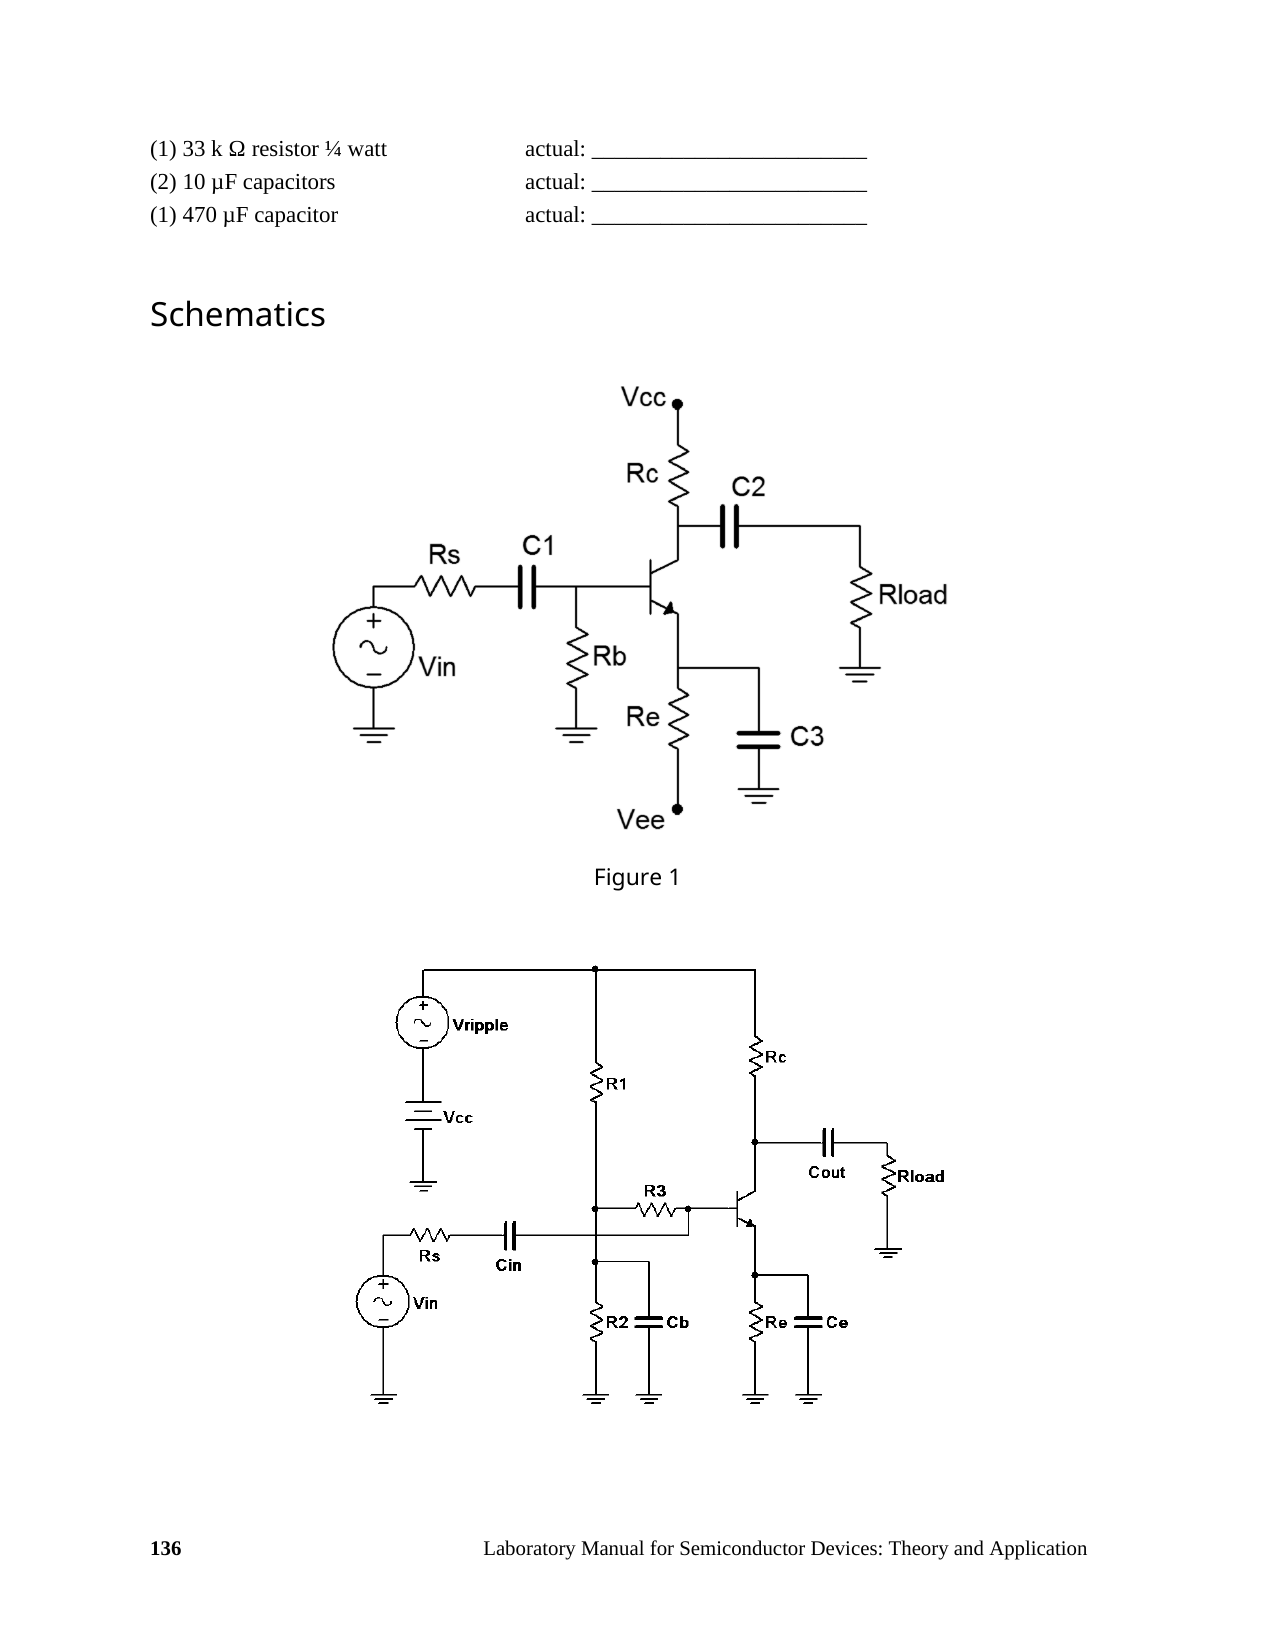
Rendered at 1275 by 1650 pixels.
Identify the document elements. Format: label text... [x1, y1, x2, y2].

picture [313, 939, 962, 1433]
subtitle Schematics [150, 291, 1125, 336]
picture [300, 348, 975, 860]
text (1) 33 k Ω resistor ¼ watt actual: ________________________ [150, 135, 1125, 161]
text (1) 470 µF capacitor actual: ________________________ [150, 201, 1125, 227]
text Figure 1 [150, 861, 1125, 892]
text (2) 10 µF capacitors actual: ________________________ [150, 168, 1125, 194]
